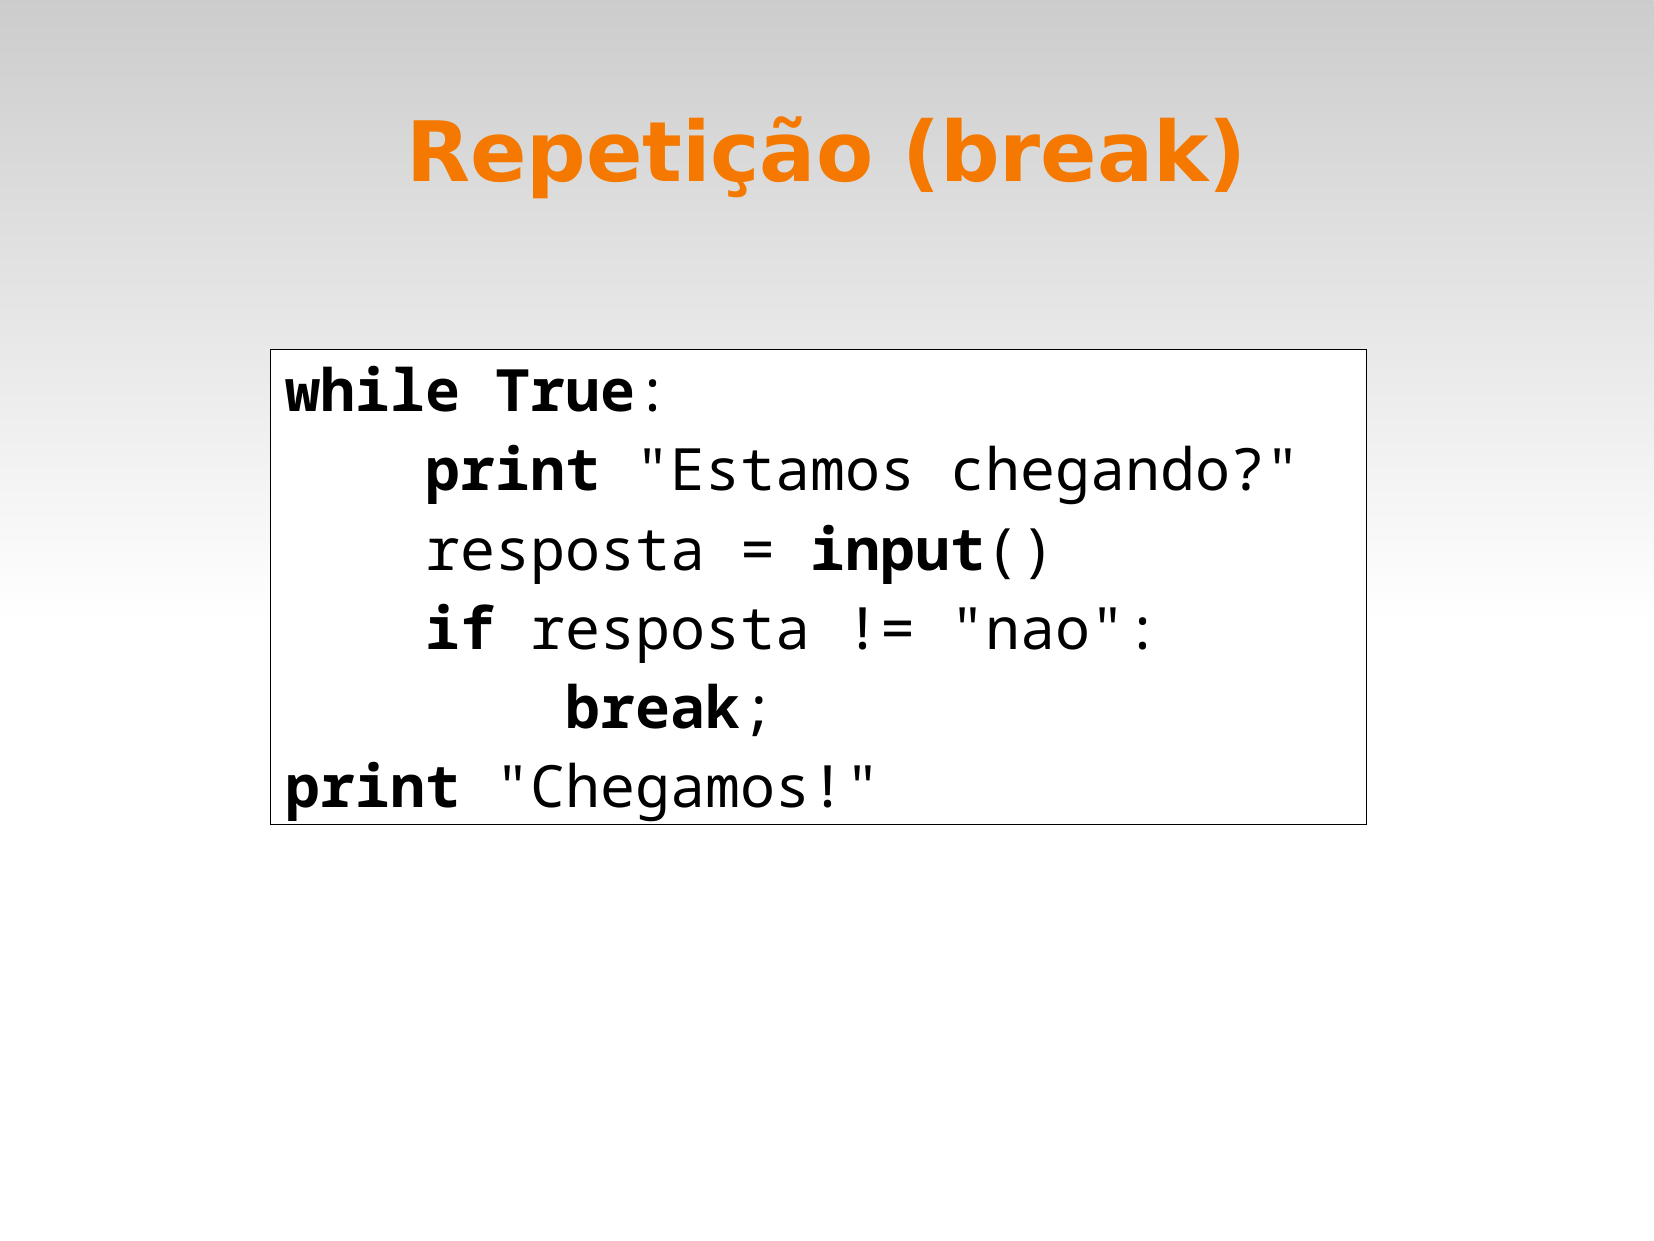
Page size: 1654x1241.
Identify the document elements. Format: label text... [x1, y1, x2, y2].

title Repetição (break) [82, 49, 1571, 257]
text_box while True: print "Estamos chegando?" resposta = input() if resposta != "nao": break; print "Chegamos!" [270, 379, 1367, 795]
